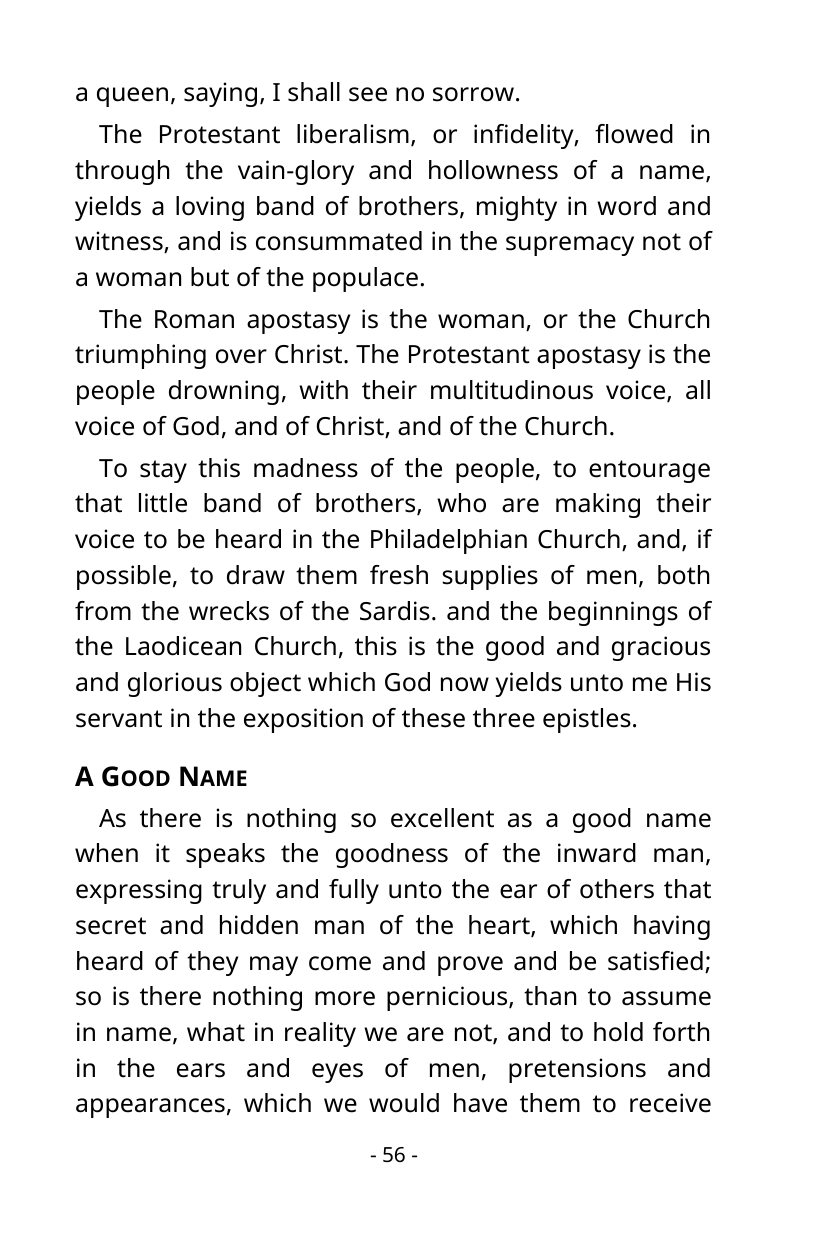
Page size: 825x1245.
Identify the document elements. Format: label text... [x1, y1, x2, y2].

subtitle A Good Name [75, 757, 712, 794]
text To stay this madness of the people, to entourage that little band of brothers, who are making their voice to be heard in the Philadelphian Church, and, if possible, to draw them fresh supplies of men, both from the wrecks of the Sardis. and the beginnings of the Laodicean Church, this is the good and gracious and glorious object which God now yields unto me His servant in the exposition of these three epistles. [75, 450, 712, 734]
text The Protestant liberalism, or infidelity, flowed in through the vain-glory and hollowness of a name, yields a loving band of brothers, mighty in word and witness, and is consummated in the supremacy not of a woman but of the populace. [75, 117, 712, 294]
text As there is nothing so excellent as a good name when it speaks the goodness of the inward man, expressing truly and fully unto the ear of others that secret and hidden man of the heart, which having heard of they may come and prove and be satisfied; so is there nothing more pernicious, than to assume in name, what in reality we are not, and to hold forth in the ears and eyes of men, pretensions and appearances, which we would have them to receive [75, 800, 712, 1120]
text The Roman apostasy is the woman, or the Church triumphing over Christ. The Protestant apostasy is the people drowning, with their multitudinous voice, all voice of God, and of Christ, and of the Church. [75, 301, 712, 443]
text a queen, saying, I shall see no sorrow. [75, 75, 712, 109]
